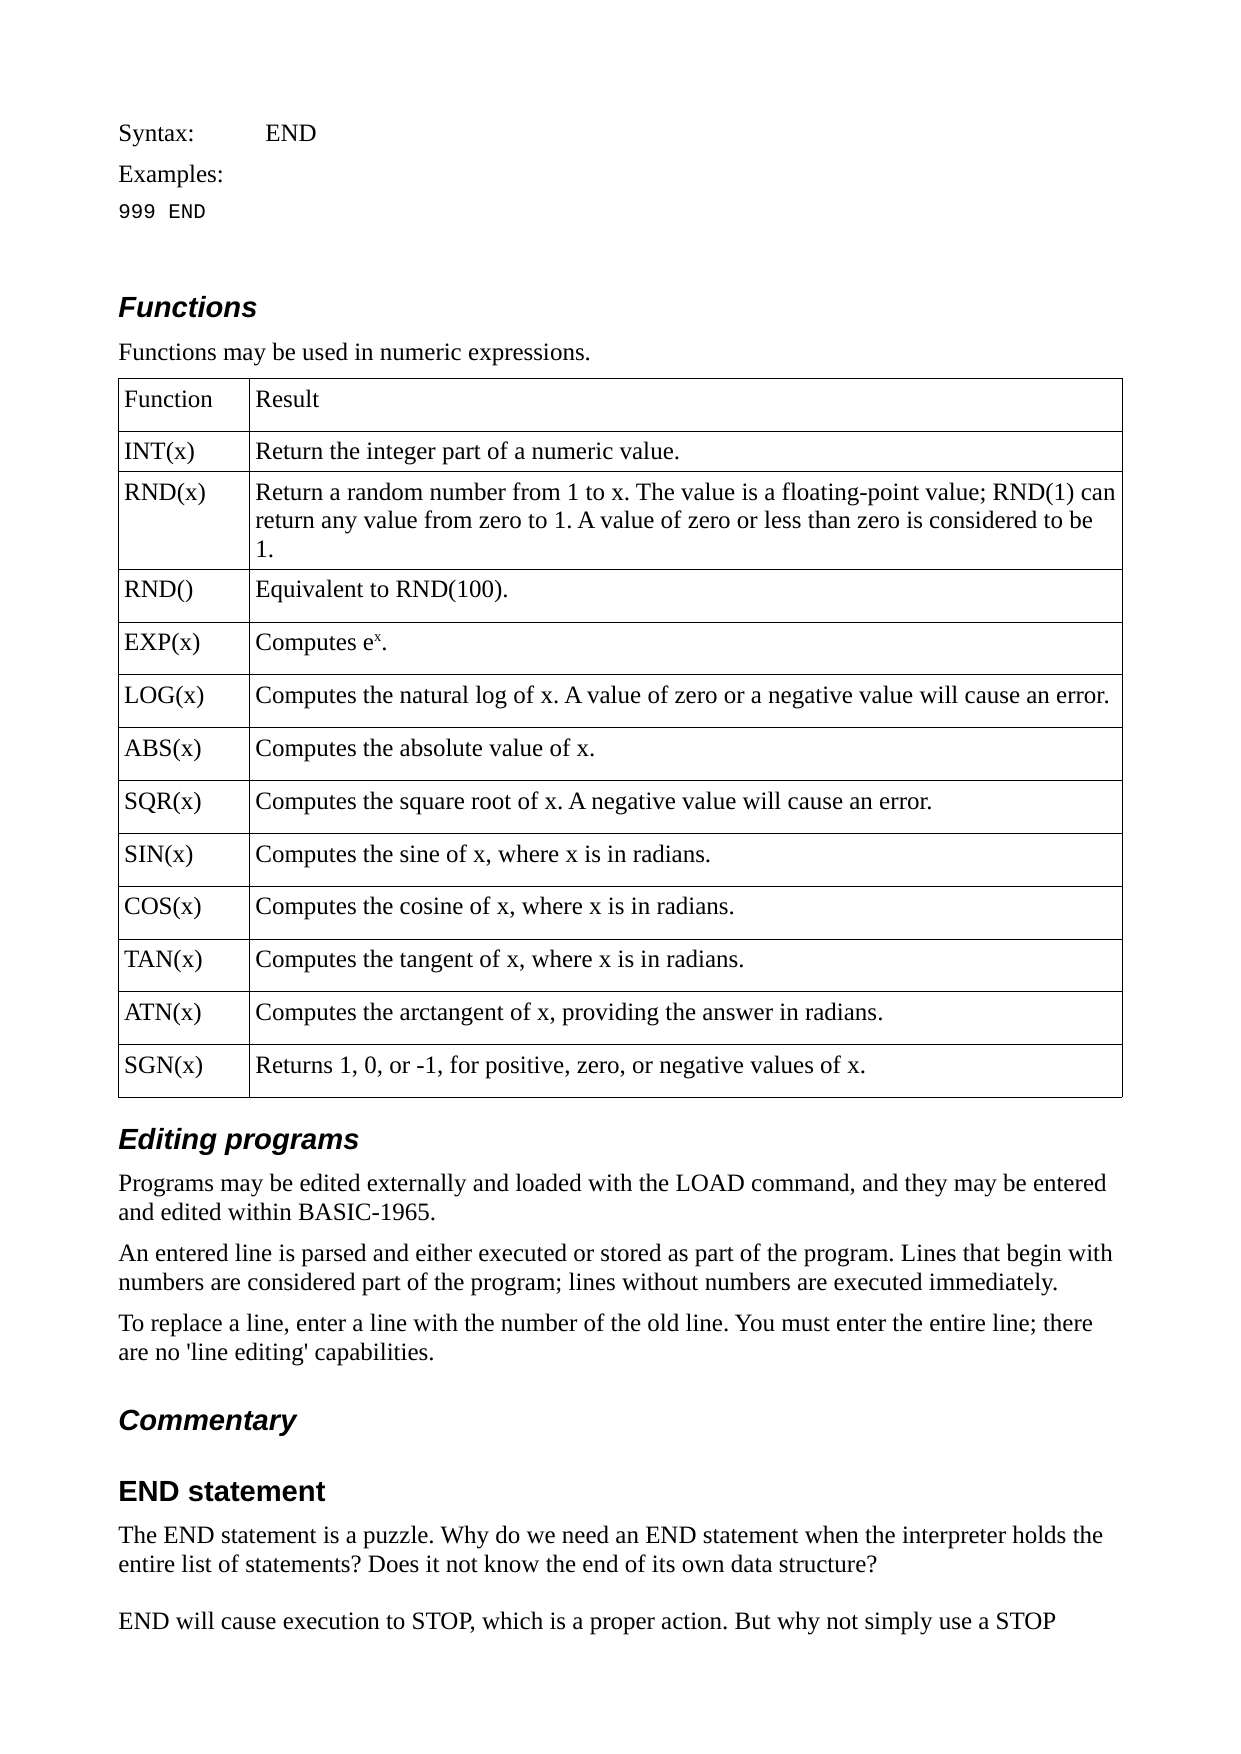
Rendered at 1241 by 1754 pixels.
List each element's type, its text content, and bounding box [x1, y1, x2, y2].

text Programs may be edited externally and loaded with the LOAD command, and they may be entered and edited within BASIC-1965. [118, 1168, 1122, 1226]
text To replace a line, enter a line with the number of the old line. You must enter the entire line; there are no 'line editing' capabilities. [118, 1308, 1122, 1366]
table_cell EXP(x) [119, 623, 249, 674]
table_cell RND(x) [119, 472, 249, 569]
table_cell SQR(x) [119, 781, 249, 833]
table_cell RND() [119, 570, 249, 622]
table_cell Computes the square root of x. A negative value will cause an error. [250, 781, 1122, 833]
table_cell Computes the tangent of x, where x is in radians. [250, 940, 1122, 991]
text The END statement is a puzzle. Why do we need an END statement when the interpreter holds the entire list of statements? Does it not know the end of its own data structure? [118, 1520, 1122, 1578]
table_header Function [119, 379, 249, 431]
table_cell ATN(x) [119, 992, 249, 1044]
table_cell INT(x) [119, 432, 249, 471]
text Syntax: END [118, 118, 1122, 147]
subtitle Editing programs [118, 1122, 1122, 1156]
table_cell Equivalent to RND(100). [250, 570, 1122, 622]
table_header Result [250, 379, 1122, 431]
table_cell Computes the natural log of x. A value of zero or a negative value will cause an error. [250, 675, 1122, 727]
text 999 END [118, 201, 1122, 224]
table_cell TAN(x) [119, 940, 249, 991]
table_cell Computes the cosine of x, where x is in radians. [250, 887, 1122, 938]
text Functions may be used in numeric expressions. [118, 337, 1122, 365]
table_cell Computes ex. [250, 623, 1122, 674]
subtitle Commentary [118, 1403, 1122, 1437]
table_cell LOG(x) [119, 675, 249, 727]
table_cell Computes the absolute value of x. [250, 728, 1122, 780]
text An entered line is parsed and either executed or stored as part of the program. Lines that begin with numbers are considered part of the program; lines without numbers are executed immediately. [118, 1238, 1122, 1296]
table_cell SGN(x) [119, 1045, 249, 1097]
table_cell Return a random number from 1 to x. The value is a floating-point value; RND(1) can return any value from zero to 1. A value of zero or less than zero is considered to be 1. [250, 472, 1122, 569]
table_cell ABS(x) [119, 728, 249, 780]
table_cell COS(x) [119, 887, 249, 938]
table_cell Computes the sine of x, where x is in radians. [250, 834, 1122, 886]
table_cell Computes the arctangent of x, providing the answer in radians. [250, 992, 1122, 1044]
subtitle Functions [118, 291, 1122, 324]
table_cell Returns 1, 0, or -1, for positive, zero, or negative values of x. [250, 1045, 1122, 1097]
table_cell Return the integer part of a numeric value. [250, 432, 1122, 471]
subtitle END statement [118, 1474, 1122, 1508]
text END will cause execution to STOP, which is a proper action. But why not simply use a STOP [118, 1606, 1122, 1635]
table_cell SIN(x) [119, 834, 249, 886]
text Examples: [118, 159, 1122, 188]
